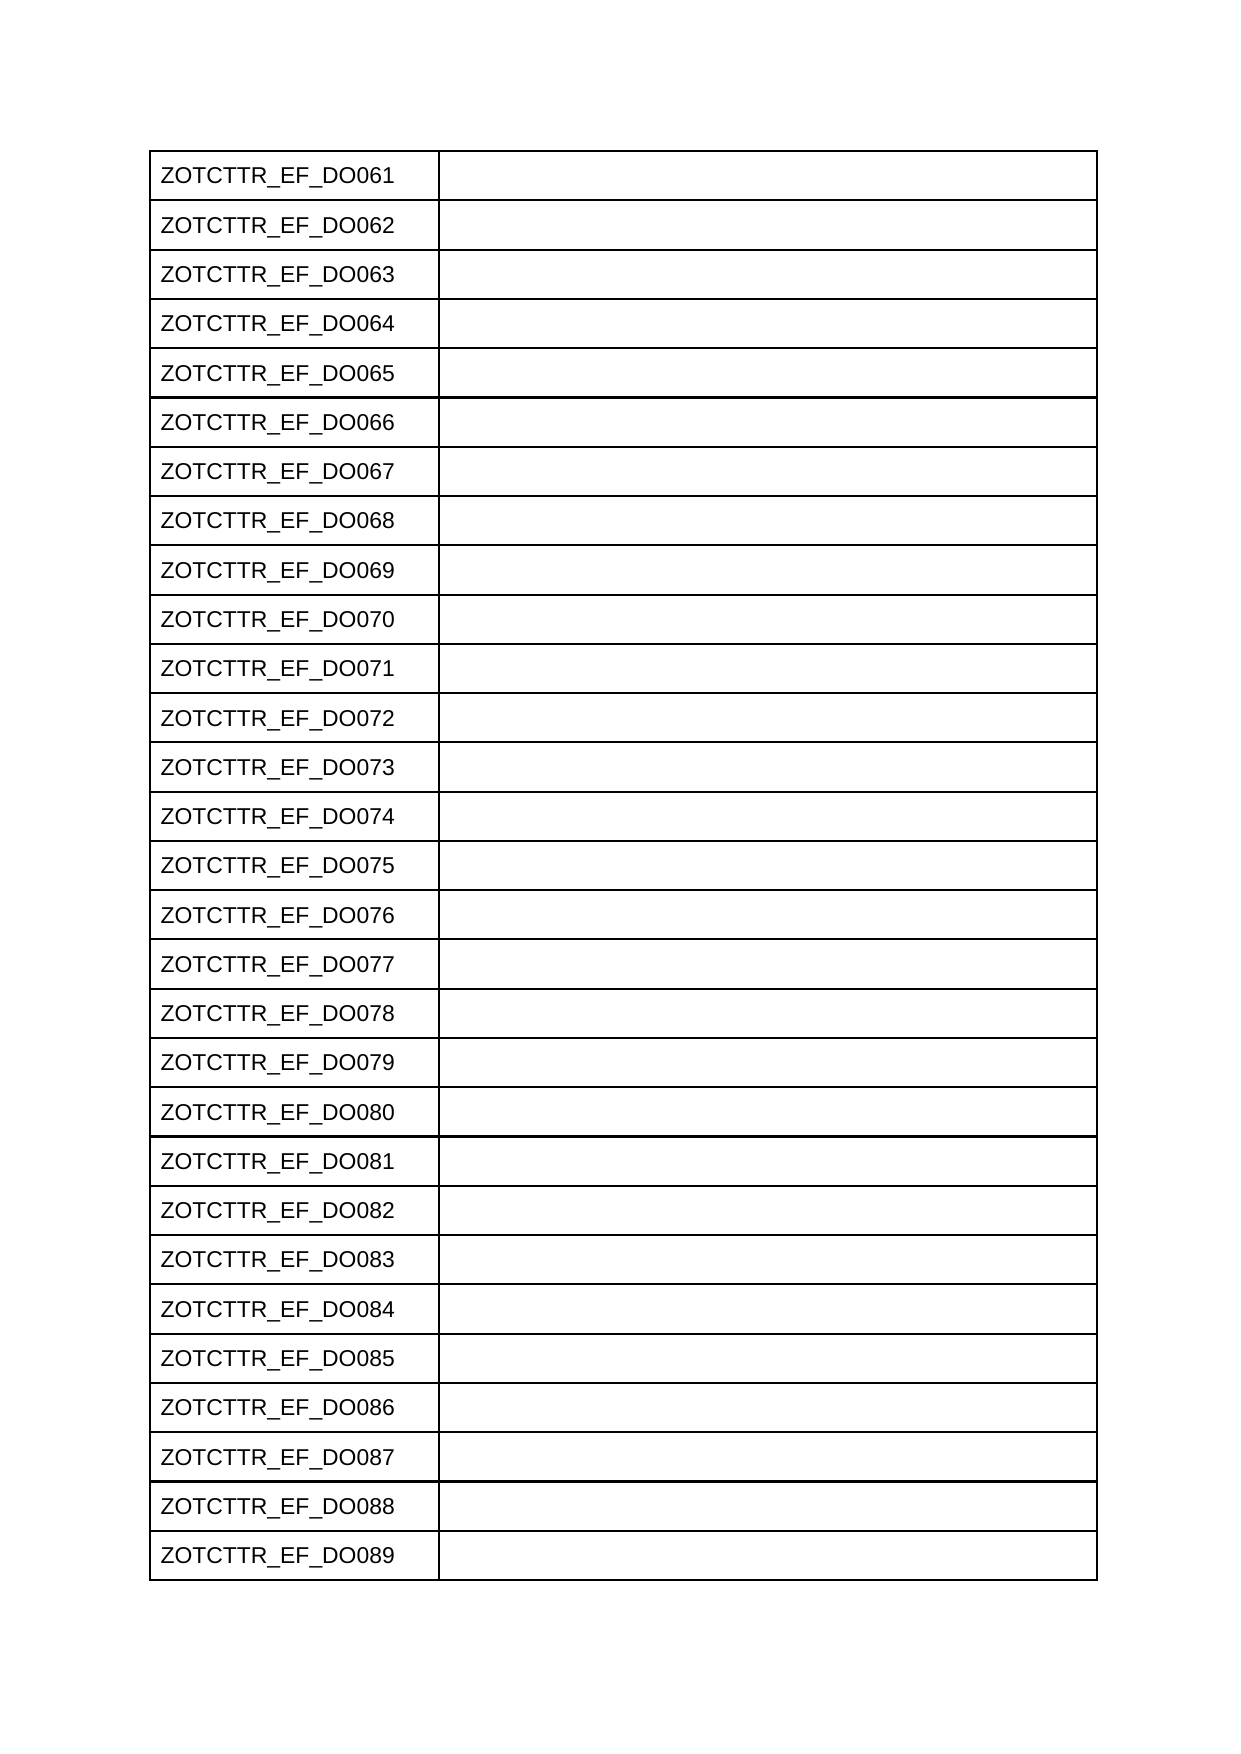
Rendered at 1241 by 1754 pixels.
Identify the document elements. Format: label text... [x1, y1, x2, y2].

table_cell ZOTCTTR_EF_DO083 [151, 1236, 438, 1283]
table_cell [440, 399, 1096, 446]
table_cell [440, 1285, 1096, 1332]
table_cell [440, 1532, 1096, 1579]
table_cell [440, 1236, 1096, 1283]
table_cell [440, 1187, 1096, 1234]
table_cell [440, 645, 1096, 692]
table_cell ZOTCTTR_EF_DO061 [151, 152, 438, 199]
table_cell ZOTCTTR_EF_DO086 [151, 1384, 438, 1431]
table_cell [440, 694, 1096, 741]
table_cell [440, 1483, 1096, 1529]
table_cell ZOTCTTR_EF_DO069 [151, 546, 438, 593]
table_cell ZOTCTTR_EF_DO074 [151, 793, 438, 840]
table_cell [440, 1433, 1096, 1480]
table_cell ZOTCTTR_EF_DO067 [151, 448, 438, 495]
table_cell [440, 990, 1096, 1037]
table_cell [440, 201, 1096, 248]
table_cell ZOTCTTR_EF_DO062 [151, 201, 438, 248]
table_cell ZOTCTTR_EF_DO068 [151, 497, 438, 544]
table_cell [440, 743, 1096, 791]
table_cell ZOTCTTR_EF_DO084 [151, 1285, 438, 1332]
table_cell ZOTCTTR_EF_DO072 [151, 694, 438, 741]
table_cell ZOTCTTR_EF_DO080 [151, 1088, 438, 1135]
table_cell ZOTCTTR_EF_DO073 [151, 743, 438, 791]
table_cell [440, 1335, 1096, 1382]
table_cell [440, 1088, 1096, 1135]
table_cell [440, 1384, 1096, 1431]
table_cell [440, 497, 1096, 544]
table_cell ZOTCTTR_EF_DO064 [151, 300, 438, 347]
table_cell [440, 596, 1096, 643]
table_cell ZOTCTTR_EF_DO088 [151, 1483, 438, 1529]
table_cell [440, 1039, 1096, 1086]
table_cell [440, 300, 1096, 347]
table_cell ZOTCTTR_EF_DO066 [151, 399, 438, 446]
table_cell ZOTCTTR_EF_DO089 [151, 1532, 438, 1579]
table_cell [440, 940, 1096, 988]
table_cell [440, 448, 1096, 495]
table_cell ZOTCTTR_EF_DO082 [151, 1187, 438, 1234]
table_cell [440, 152, 1096, 199]
table_cell ZOTCTTR_EF_DO077 [151, 940, 438, 988]
table_cell [440, 1138, 1096, 1185]
table_cell ZOTCTTR_EF_DO071 [151, 645, 438, 692]
table_cell [440, 546, 1096, 593]
table_cell [440, 251, 1096, 298]
table_cell ZOTCTTR_EF_DO079 [151, 1039, 438, 1086]
table_cell [440, 349, 1096, 396]
table_cell ZOTCTTR_EF_DO075 [151, 842, 438, 889]
table_cell ZOTCTTR_EF_DO081 [151, 1138, 438, 1185]
table_cell ZOTCTTR_EF_DO078 [151, 990, 438, 1037]
table_cell ZOTCTTR_EF_DO085 [151, 1335, 438, 1382]
table_cell ZOTCTTR_EF_DO070 [151, 596, 438, 643]
table_cell [440, 842, 1096, 889]
table_cell [440, 793, 1096, 840]
table_cell ZOTCTTR_EF_DO065 [151, 349, 438, 396]
table_cell ZOTCTTR_EF_DO076 [151, 891, 438, 938]
table_cell [440, 891, 1096, 938]
table_cell ZOTCTTR_EF_DO087 [151, 1433, 438, 1480]
table_cell ZOTCTTR_EF_DO063 [151, 251, 438, 298]
